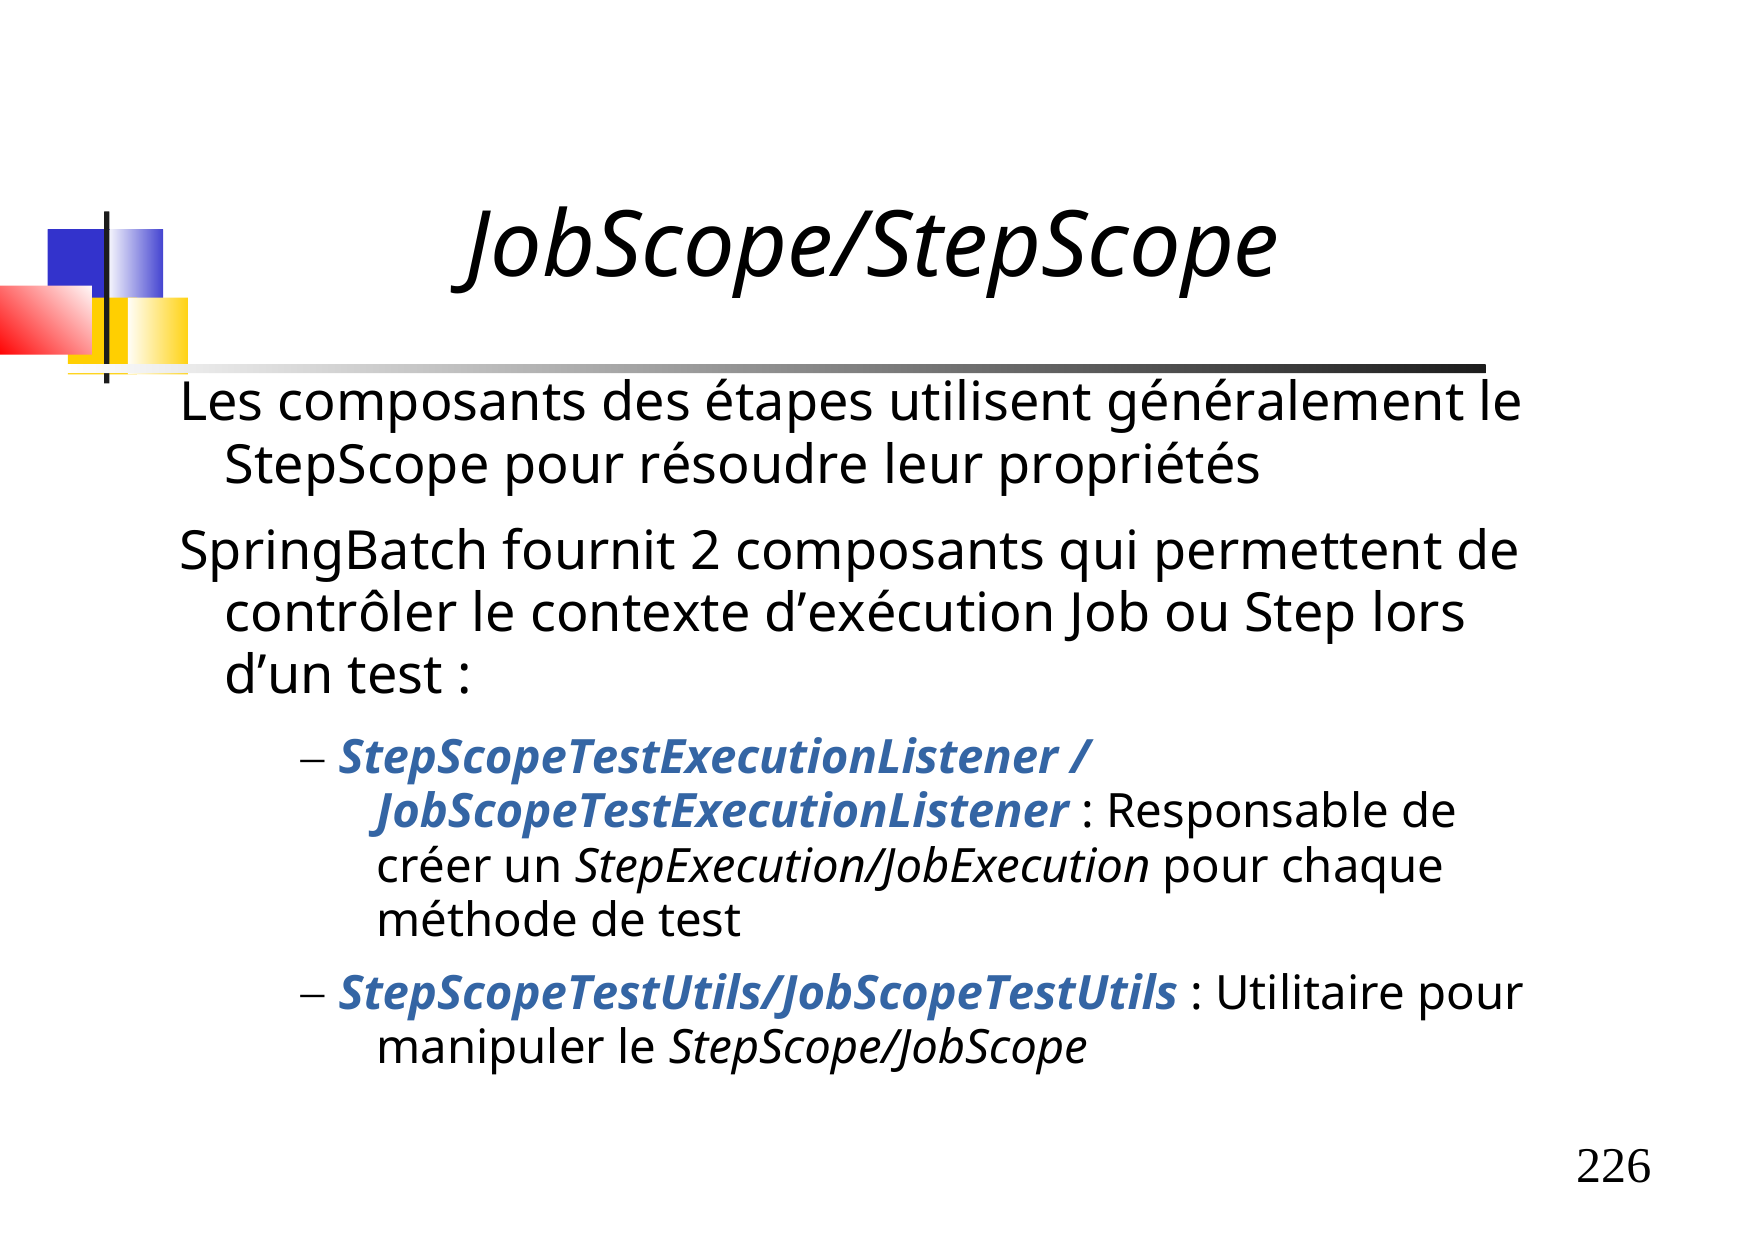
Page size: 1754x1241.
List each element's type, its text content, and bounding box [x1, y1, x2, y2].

title JobScope/StepScope [179, 139, 1567, 351]
list Les composants des étapes utilisent généralement le StepScope pour résoudre leur propriétés SpringBatch fournit 2 composants qui permettent de contrôler le contexte d’exécution Job ou Step lors d’un test : StepScopeTestExecutionListener / JobScopeTestExecutionListener : Responsable de créer un StepExecution/JobExecution pour chaque méthode de test StepScopeTestUtils/JobScopeTestUtils : Utilitaire pour manipuler le StepScope/JobScope [179, 371, 1567, 1091]
